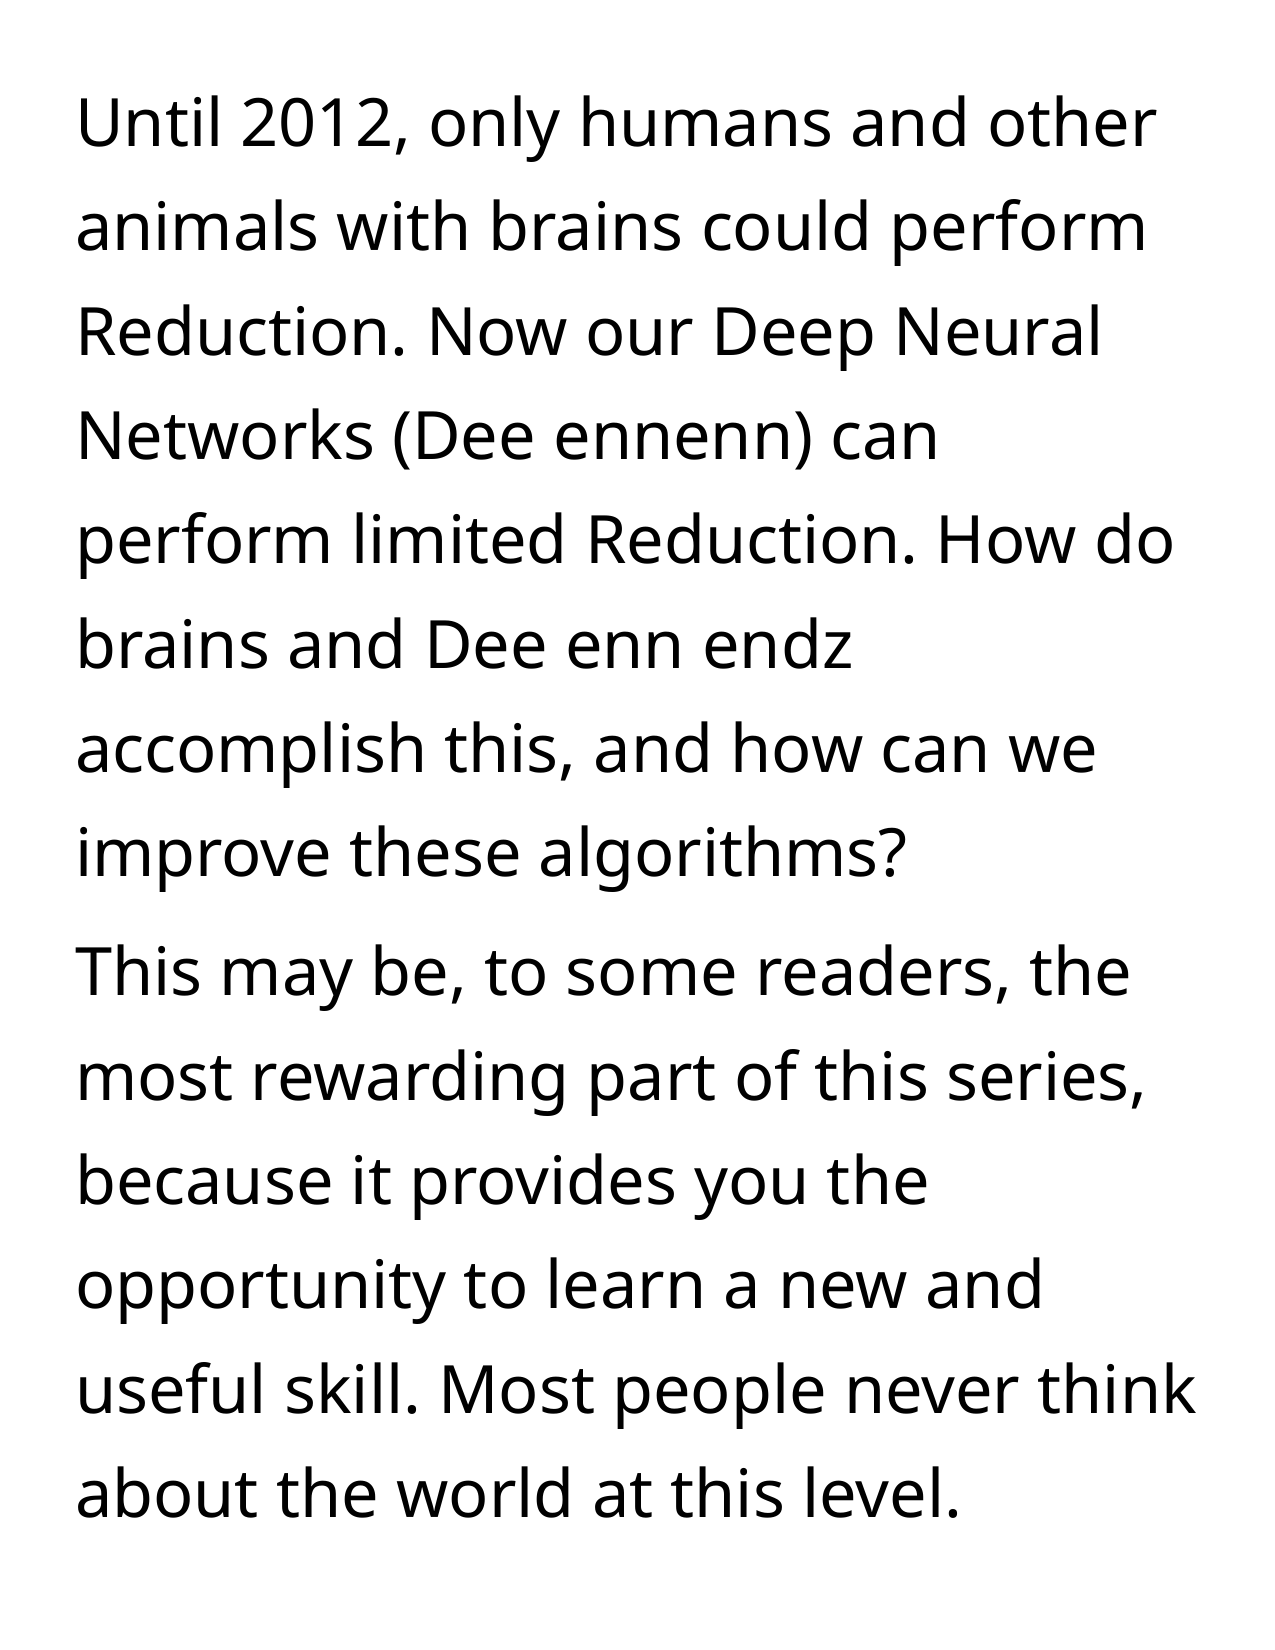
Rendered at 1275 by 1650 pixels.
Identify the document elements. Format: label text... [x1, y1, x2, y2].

text Until 2012, only humans and other animals with brains could perform Reduction. Now our Deep Neural Networks (Dee ennenn) can perform limited Reduction. How do brains and Dee enn endz accomplish this, and how can we improve these algorithms? [75, 75, 1200, 896]
text This may be, to some readers, the most rewarding part of this series, because it provides you the opportunity to learn a new and useful skill. Most people never think about the world at this level. [75, 924, 1200, 1537]
